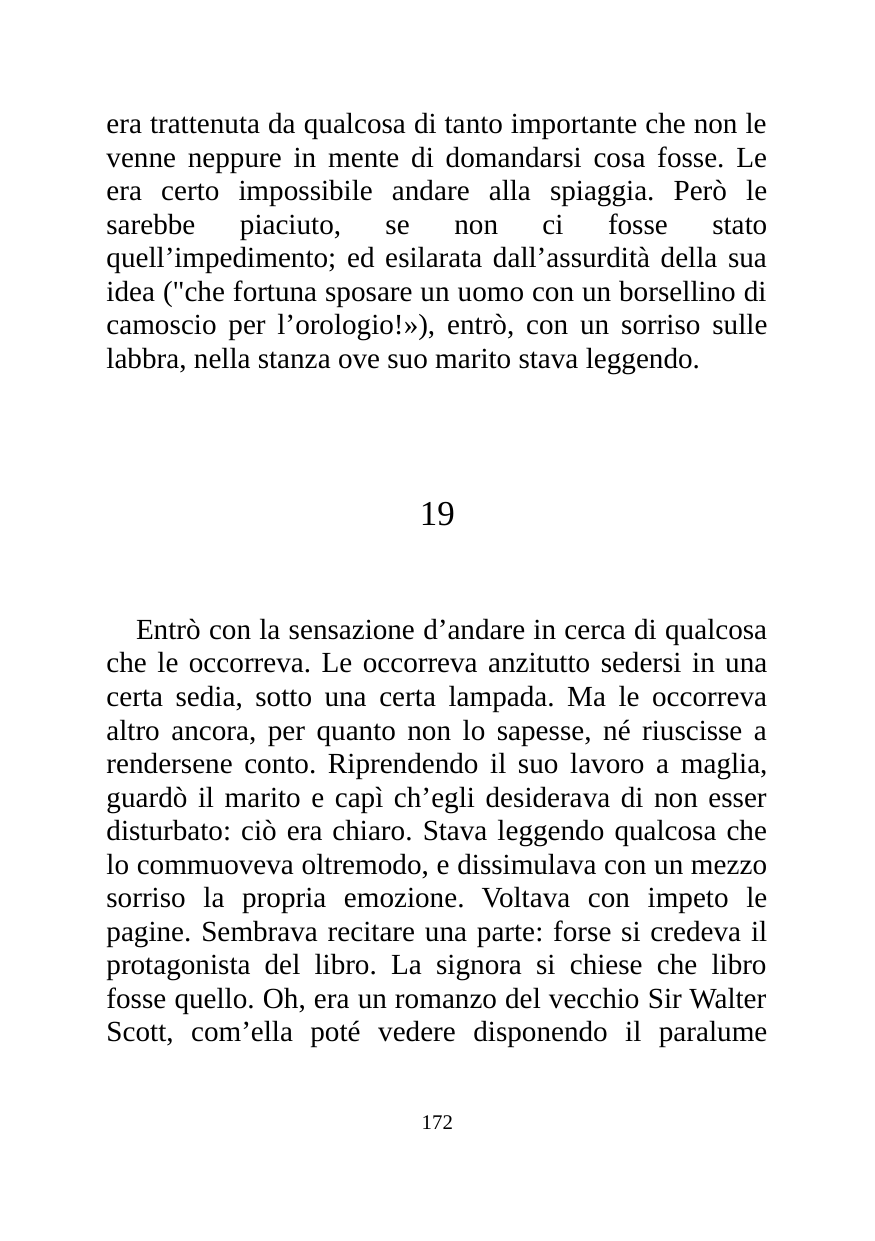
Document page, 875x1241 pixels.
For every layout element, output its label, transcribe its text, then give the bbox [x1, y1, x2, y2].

text Entrò con la sensazione d’andare in cerca di qualcosa che le occorreva. Le occorreva anzitutto sedersi in una certa sedia, sotto una certa lampada. Ma le occorreva altro ancora, per quanto non lo sapesse, né riuscisse a rendersene conto. Riprendendo il suo lavoro a maglia, guardò il marito e capì ch’egli desiderava di non esser disturbato: ciò era chiaro. Stava leggendo qualcosa che lo commuoveva oltremodo, e dissimulava con un mezzo sorriso la propria emozione. Voltava con impeto le pagine. Sembrava recitare una parte: forse si credeva il protagonista del libro. La signora si chiese che libro fosse quello. Oh, era un romanzo del vecchio Sir Walter Scott, com’ella poté vedere disponendo il paralume [106, 612, 768, 1048]
subtitle 19 [106, 493, 768, 533]
text era trattenuta da qualcosa di tanto importante che non le venne neppure in mente di domandarsi cosa fosse. Le era certo impossibile andare alla spiaggia. Però le sarebbe piaciuto, se non ci fosse stato quell’impedimento; ed esilarata dall’assurdità della sua idea ("che fortuna sposare un uomo con un borsellino di camoscio per l’orologio!»), entrò, con un sorriso sulle labbra, nella stanza ove suo marito stava leggendo. [106, 106, 768, 374]
